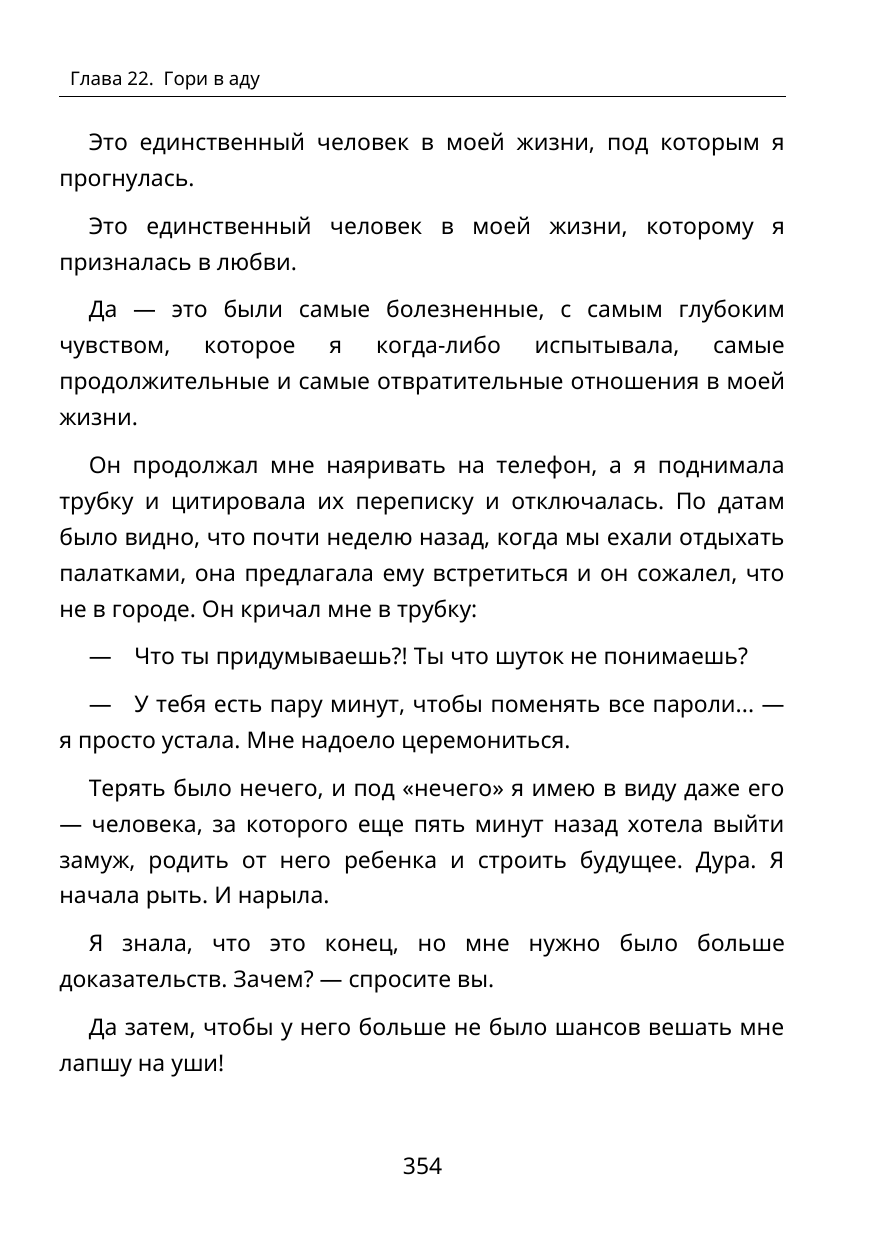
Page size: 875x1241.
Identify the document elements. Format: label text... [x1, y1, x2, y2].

text Я знала, что это конец, но мне нужно было больше доказательств. Зачем? — спросите вы. [59, 927, 786, 994]
text Он продолжал мне наяривать на телефон, а я поднимала трубку и цитировала их переписку и отключалась. По датам было видно, что почти неделю назад, когда мы ехали отдыхать палатками, она предлагала ему встретиться и он сожалел, что не в городе. Он кричал мне в трубку: [59, 449, 786, 624]
text Это единственный человек в моей жизни, под которым я прогнулась. [59, 126, 786, 193]
list Что ты придумываешь?! Ты что шуток не понимаешь? [59, 640, 786, 672]
text Это единственный человек в моей жизни, которому я призналась в любви. [59, 210, 786, 277]
text Да — это были самые болезненные, с самым глубоким чувством, которое я когда-либо испытывала, самые продолжительные и самые отвратительные отношения в моей жизни. [59, 293, 786, 432]
text Да затем, чтобы у него больше не было шансов вешать мне лапшу на уши! [59, 1011, 786, 1078]
text Терять было нечего, и под «нечего» я имею в виду даже его — человека, за которого еще пять минут назад хотела выйти замуж, родить от него ребенка и строить будущее. Дура. Я начала рыть. И нарыла. [59, 772, 786, 911]
list У тебя есть пару минут, чтобы поменять все пароли... — я просто устала. Мне надоело церемониться. [59, 688, 786, 755]
